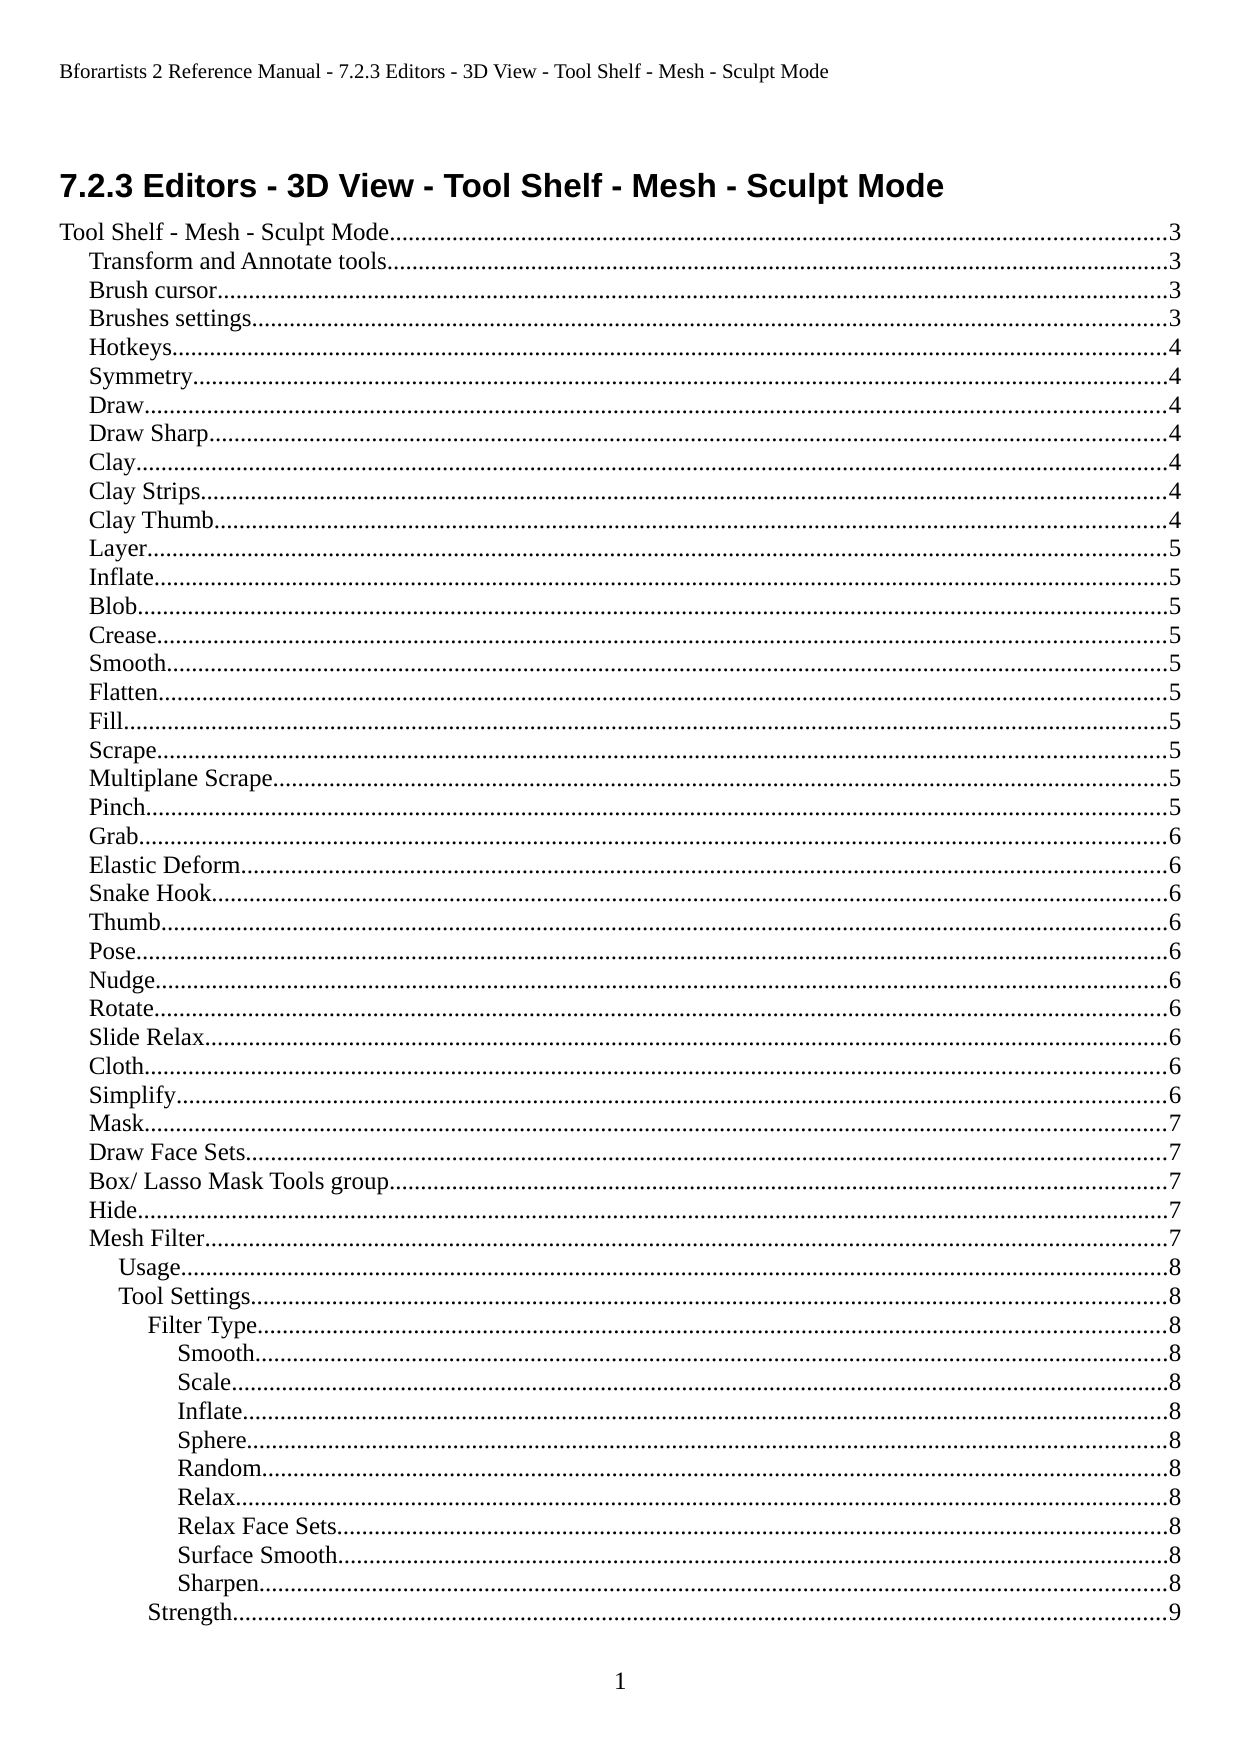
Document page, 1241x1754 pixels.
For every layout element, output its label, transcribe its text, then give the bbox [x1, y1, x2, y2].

text Surface Smooth 8 [177, 1540, 1181, 1568]
text Clay Thumb 4 [88, 505, 1181, 533]
text Scale 8 [177, 1367, 1181, 1396]
text Mask 7 [88, 1108, 1181, 1137]
text Smooth 5 [88, 648, 1181, 677]
text Thumb 6 [88, 907, 1181, 936]
text Fill 5 [88, 706, 1181, 735]
text Inflate 8 [177, 1396, 1181, 1425]
text Pinch 5 [88, 792, 1181, 821]
text Rotate 6 [88, 993, 1181, 1022]
text Tool Shelf - Mesh - Sculpt Mode 3 [59, 217, 1181, 246]
text Snake Hook 6 [88, 878, 1181, 907]
text Tool Settings 8 [118, 1281, 1181, 1310]
text Random 8 [177, 1453, 1181, 1482]
text Slide Relax 6 [88, 1022, 1181, 1051]
text Inflate 5 [88, 562, 1181, 591]
text Hotkeys 4 [88, 332, 1181, 361]
text Draw 4 [88, 390, 1181, 418]
text Clay Strips 4 [88, 476, 1181, 505]
text Grab 6 [88, 821, 1181, 850]
text Transform and Annotate tools 3 [88, 246, 1181, 275]
text Nudge 6 [88, 965, 1181, 993]
text Relax Face Sets 8 [177, 1511, 1181, 1540]
text Scrape 5 [88, 735, 1181, 763]
text Filter Type 8 [147, 1310, 1181, 1338]
text Hide 7 [88, 1195, 1181, 1223]
text Layer 5 [88, 533, 1181, 562]
text Simplify 6 [88, 1080, 1181, 1108]
text Box/ Lasso Mask Tools group 7 [88, 1166, 1181, 1195]
text Relax 8 [177, 1482, 1181, 1511]
text Mesh Filter 7 [88, 1223, 1181, 1252]
text Blob 5 [88, 591, 1181, 620]
text Usage 8 [118, 1252, 1181, 1281]
text Pose 6 [88, 936, 1181, 965]
text Smooth 8 [177, 1338, 1181, 1367]
text Flatten 5 [88, 677, 1181, 706]
text Crease 5 [88, 620, 1181, 648]
subtitle 7.2.3 Editors - 3D View - Tool Shelf - Mesh - Sculpt Mode [59, 166, 1181, 205]
text Symmetry 4 [88, 361, 1181, 390]
text Draw Sharp 4 [88, 418, 1181, 447]
text Sharpen 8 [177, 1568, 1181, 1597]
text Sphere 8 [177, 1425, 1181, 1453]
text Clay 4 [88, 447, 1181, 476]
text Cloth 6 [88, 1051, 1181, 1080]
text Draw Face Sets 7 [88, 1137, 1181, 1166]
text Elastic Deform 6 [88, 850, 1181, 878]
text Strength 9 [147, 1597, 1181, 1626]
text Multiplane Scrape 5 [88, 763, 1181, 792]
text Brush cursor 3 [88, 275, 1181, 303]
text Brushes settings 3 [88, 303, 1181, 332]
